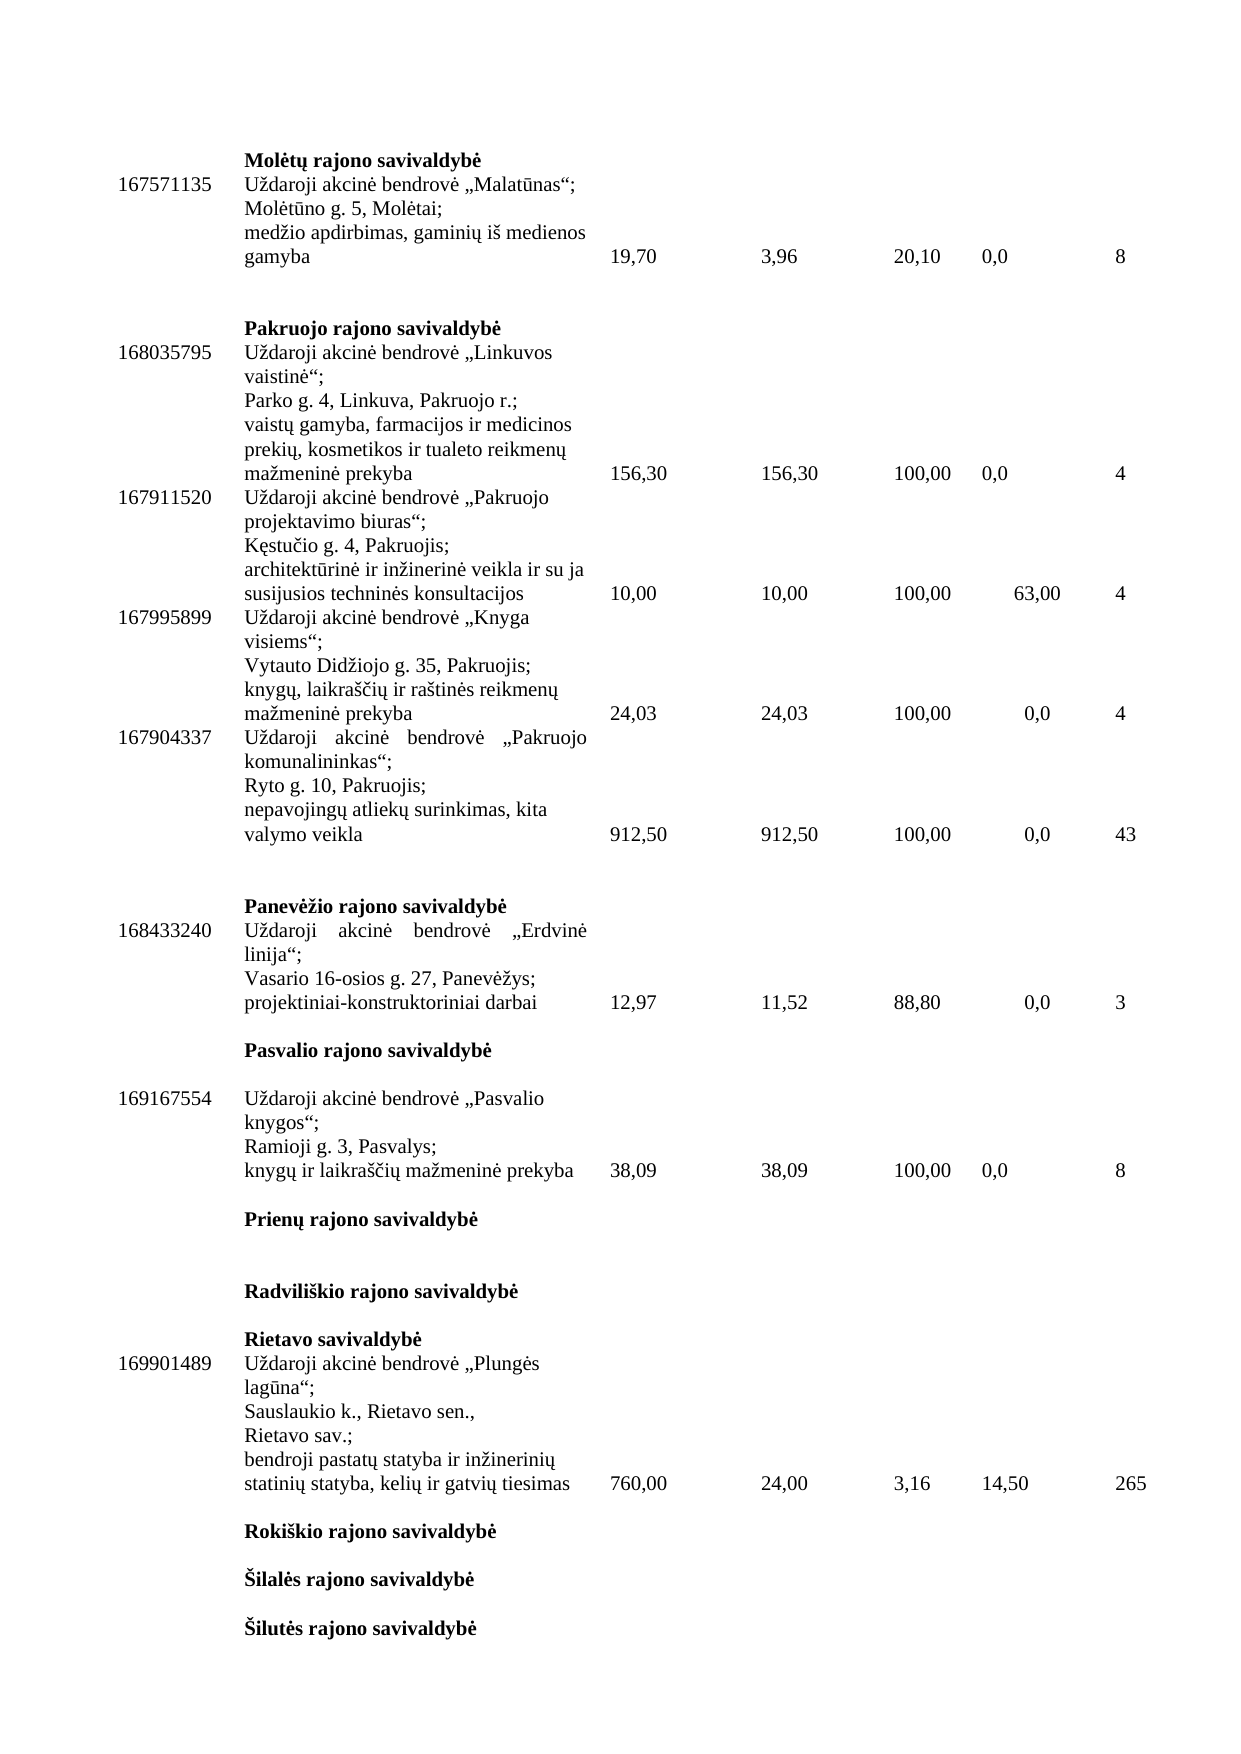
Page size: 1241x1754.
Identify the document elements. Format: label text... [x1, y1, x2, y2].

table_cell [101, 1206, 233, 1231]
table_cell 167904337 [101, 725, 233, 846]
table_cell 100,00 [883, 725, 970, 846]
table_cell 0,0 [970, 605, 1104, 725]
table_cell 88,80 [883, 918, 970, 1014]
table_cell [1104, 1303, 1198, 1327]
table_cell [101, 1231, 1198, 1254]
table_cell [101, 316, 233, 340]
table_cell 10,00 [599, 485, 749, 605]
table_cell [101, 292, 1198, 316]
table_cell [101, 1038, 233, 1062]
table_cell [101, 1303, 233, 1327]
table_cell 24,03 [750, 605, 882, 725]
table_cell 24,03 [599, 605, 749, 725]
table_cell [101, 870, 1198, 894]
table_cell 0,0 [970, 172, 1104, 268]
table_cell 19,70 [599, 172, 749, 268]
table_cell [101, 1519, 233, 1543]
table_cell 11,52 [750, 918, 882, 1014]
table_cell [750, 1303, 882, 1327]
table_cell Pakruojo rajono savivaldybė [233, 316, 1198, 340]
table_cell [101, 1616, 233, 1639]
table_cell Uždaroji akcinė bendrovė „Plungės lagūna“; Sauslaukio k., Rietavo sen., Rietavo sav.; bendroji pastatų statyba ir inžinerinių statinių statyba, kelių ir gatvių tiesimas [233, 1351, 598, 1495]
table_cell 8 [1104, 1086, 1198, 1182]
table_cell 4 [1104, 340, 1198, 484]
table_cell 3,16 [883, 1351, 970, 1495]
table_cell 100,00 [883, 1086, 970, 1182]
table_cell 43 [1104, 725, 1198, 846]
table_cell 0,0 [970, 725, 1104, 846]
table_cell 10,00 [750, 485, 882, 605]
table_cell Panevėžio rajono savivaldybė [233, 894, 1198, 918]
table_cell [101, 1591, 1198, 1616]
table_cell [101, 894, 233, 918]
table_cell Šilutės rajono savivaldybė [233, 1616, 1198, 1639]
table_cell 3 [1104, 918, 1198, 1014]
table_cell 167995899 [101, 605, 233, 725]
table_cell 38,09 [599, 1086, 749, 1182]
table_cell [101, 1014, 1198, 1038]
table_cell [101, 1495, 1198, 1519]
table_cell Radviliškio rajono savivaldybė [233, 1279, 1198, 1303]
table_cell 167571135 [101, 172, 233, 268]
table_cell Pasvalio rajono savivaldybė [233, 1038, 1198, 1062]
table_cell [101, 1255, 1198, 1279]
table_cell [101, 1640, 1198, 1664]
table_cell 4 [1104, 605, 1198, 725]
table_cell Uždaroji akcinė bendrovė „Knyga visiems“; Vytauto Didžiojo g. 35, Pakruojis; knygų, laikraščių ir raštinės reikmenų mažmeninė prekyba [233, 605, 598, 725]
table_cell Uždaroji akcinė bendrovė „Erdvinė linija“; Vasario 16-osios g. 27, Panevėžys; projektiniai-konstruktoriniai darbai [233, 918, 598, 1014]
table_cell 63,00 [970, 485, 1104, 605]
table_cell Uždaroji akcinė bendrovė „Pakruojo projektavimo biuras“; Kęstučio g. 4, Pakruojis; architektūrinė ir inžinerinė veikla ir su ja susijusios techninės konsultacijos [233, 485, 598, 605]
table_cell 14,50 [970, 1351, 1104, 1495]
table_cell 156,30 [599, 340, 749, 484]
table_cell 8 [1104, 172, 1198, 268]
table_cell 0,0 [970, 340, 1104, 484]
table_cell [101, 1279, 233, 1303]
table_cell [101, 1543, 1198, 1567]
table_cell Uždaroji akcinė bendrovė „Malatūnas“; Molėtūno g. 5, Molėtai; medžio apdirbimas, gaminių iš medienos gamyba [233, 172, 598, 268]
table_cell 3,96 [750, 172, 882, 268]
table_cell 265 [1104, 1351, 1198, 1495]
table_cell [599, 1303, 749, 1327]
table_cell [101, 1062, 1198, 1086]
table_cell Uždaroji akcinė bendrovė „Pakruojo komunalininkas“; Ryto g. 10, Pakruojis; nepavojingų atliekų surinkimas, kita valymo veikla [233, 725, 598, 846]
table_cell 168035795 [101, 340, 233, 484]
table_cell 167911520 [101, 485, 233, 605]
table_cell 20,10 [883, 172, 970, 268]
table_cell [970, 1303, 1104, 1327]
table_cell Rokiškio rajono savivaldybė [233, 1519, 1198, 1543]
table_cell Molėtų rajono savivaldybė [233, 148, 1198, 172]
table_cell [101, 148, 233, 172]
table_cell [101, 1568, 233, 1591]
table_cell 38,09 [750, 1086, 882, 1182]
table_cell [101, 846, 1198, 869]
table_cell 100,00 [883, 340, 970, 484]
table_cell Prienų rajono savivaldybė [233, 1206, 1198, 1231]
table_cell 100,00 [883, 605, 970, 725]
table_cell Šilalės rajono savivaldybė [233, 1568, 1198, 1591]
table_cell 24,00 [750, 1351, 882, 1495]
table_cell 760,00 [599, 1351, 749, 1495]
table_cell 169167554 [101, 1086, 233, 1182]
table_cell 0,0 [970, 1086, 1104, 1182]
table_cell 912,50 [750, 725, 882, 846]
table_cell 4 [1104, 485, 1198, 605]
table_cell [233, 1303, 598, 1327]
table_cell 168433240 [101, 918, 233, 1014]
table_cell 912,50 [599, 725, 749, 846]
table_cell [101, 268, 1198, 292]
table_cell Uždaroji akcinė bendrovė „Linkuvos vaistinė“; Parko g. 4, Linkuva, Pakruojo r.; vaistų gamyba, farmacijos ir medicinos prekių, kosmetikos ir tualeto reikmenų mažmeninė prekyba [233, 340, 598, 484]
table_cell 169901489 [101, 1351, 233, 1495]
table_cell 156,30 [750, 340, 882, 484]
table_cell Uždaroji akcinė bendrovė „Pasvalio knygos“; Ramioji g. 3, Pasvalys; knygų ir laikraščių mažmeninė prekyba [233, 1086, 598, 1182]
table_cell Rietavo savivaldybė [233, 1327, 1198, 1351]
table_cell 100,00 [883, 485, 970, 605]
table_cell 12,97 [599, 918, 749, 1014]
table_cell 0,0 [970, 918, 1104, 1014]
table_cell [101, 1327, 233, 1351]
table_cell [101, 1183, 1198, 1206]
table_cell [883, 1303, 970, 1327]
